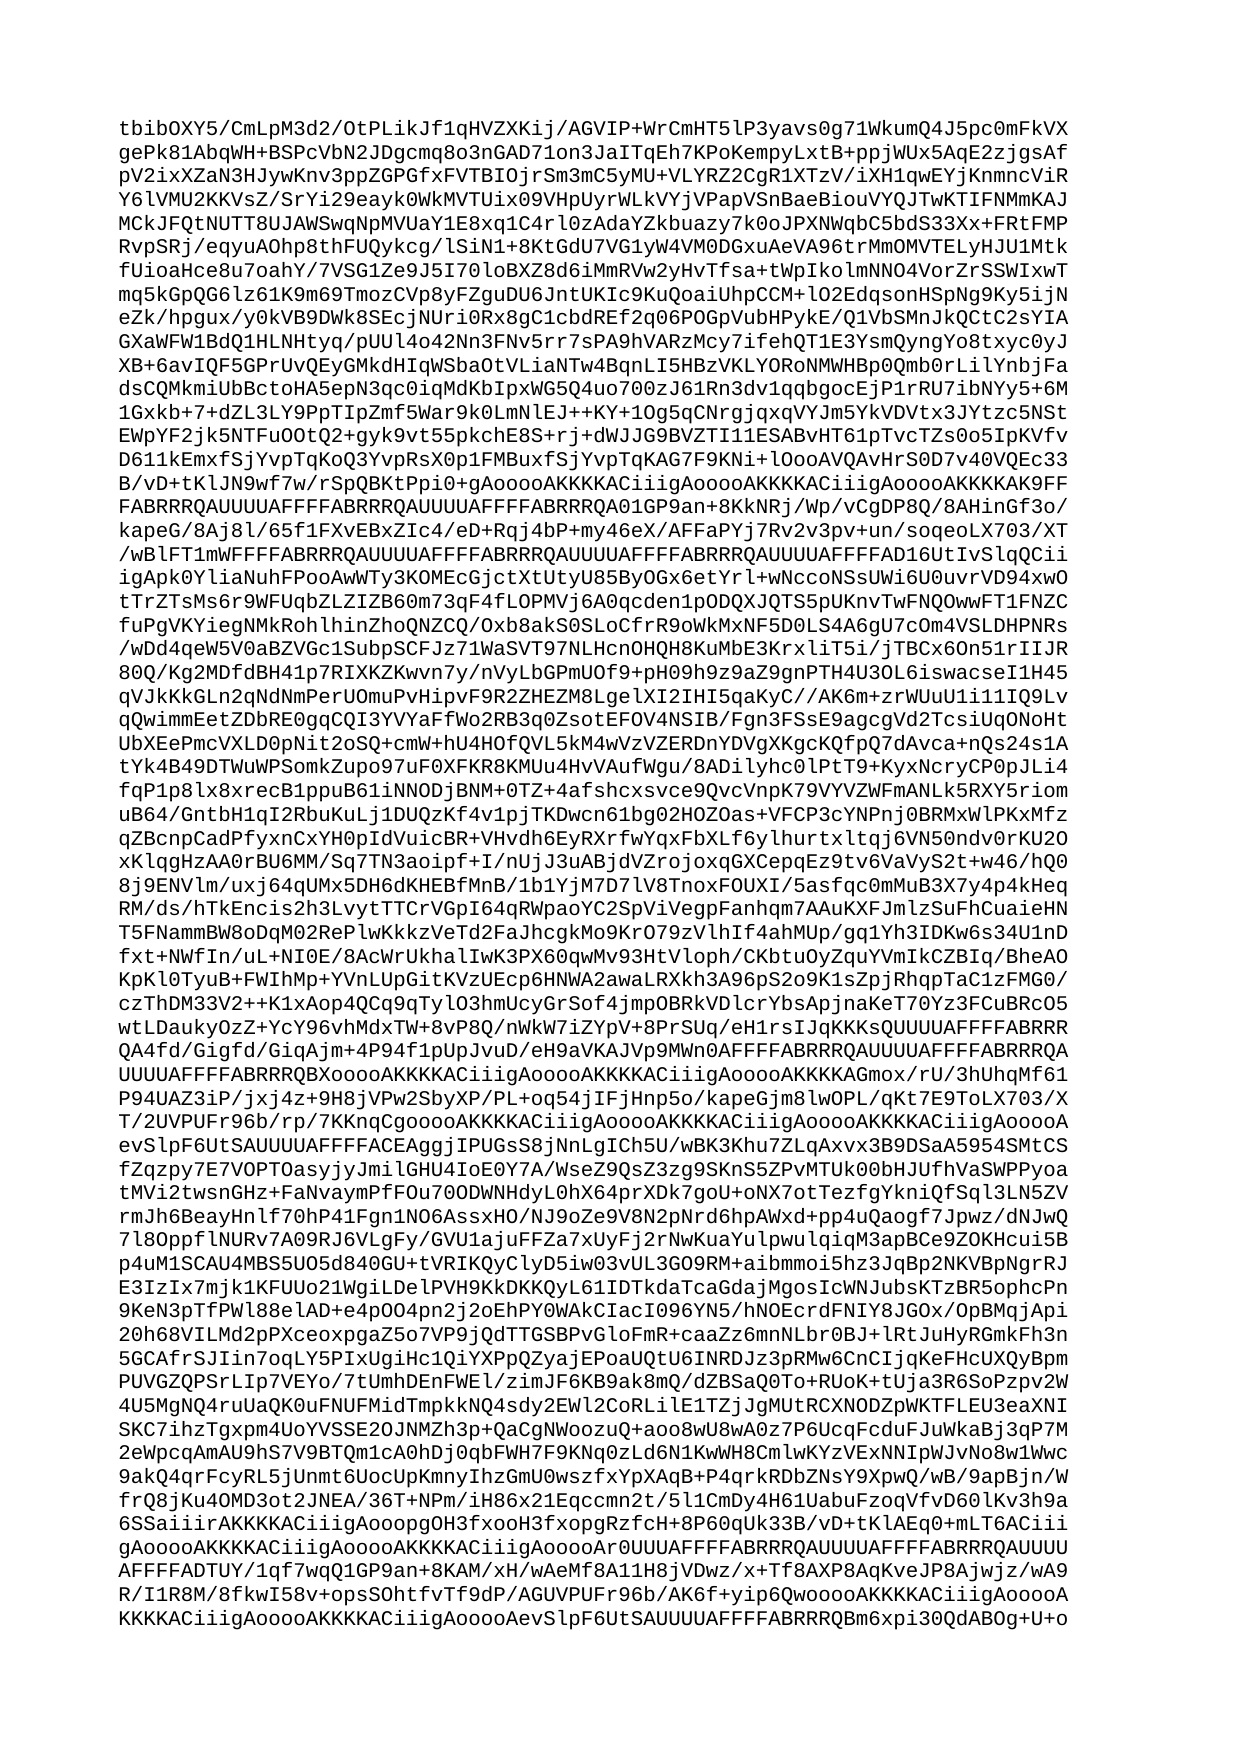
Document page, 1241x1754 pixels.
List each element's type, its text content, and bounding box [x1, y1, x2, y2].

text rmJh6BeayHnlf70hP41Fgn1NO6AssxHO/NJ9oZe9V8N2pNrd6hpAWxd+pp4uQaogf7Jpwz/dNJwQ [118, 1206, 1122, 1229]
text qVJkKkGLn2qNdNmPerUOmuPvHipvF9R2ZHEZM8LgelXI2IHI5qaKyC//AK6m+zrWUuU1i11IQ9Lv [118, 686, 1122, 709]
text dsCQMkmiUbBctoHA5epN3qc0iqMdKbIpxWG5Q4uo700zJ61Rn3dv1qqbgocEjP1rRU7ibNYy5+6M [118, 378, 1122, 402]
text evSlpF6UtSAUUUUAFFFFACEAggjIPUGsS8jNnLgICh5U/wBK3Khu7ZLqAxvx3B9DSaA5954SMtCS [118, 1135, 1122, 1158]
text RM/ds/hTkEncis2h3LvytTTCrVGpI64qRWpaoYC2SpViVegpFanhqm7AAuKXFJmlzSuFhCuaieHN [118, 898, 1122, 922]
text UbXEePmcVXLD0pNit2oSQ+cmW+hU4HOfQVL5kM4wVzVZERDnYDVgXKgcKQfpQ7dAvca+nQs24s1A [118, 733, 1122, 757]
text fuPgVKYiegNMkRohlhinZhoQNZCQ/Oxb8akS0SLoCfrR9oWkMxNF5D0LS4A6gU7cOm4VSLDHPNRs [118, 615, 1122, 638]
text 7l8OppflNURv7A09RJ6VLgFy/GVU1ajuFFZa7xUyFj2rNwKuaYulpwulqiqM3apBCe9ZOKHcui5B [118, 1229, 1122, 1253]
text KpKl0TyuB+FWIhMp+YVnLUpGitKVzUEcp6HNWA2awaLRXkh3A96pS2o9K1sZpjRhqpTaC1zFMG0/ [118, 969, 1122, 993]
text kapeG/8Aj8l/65f1FXvEBxZIc4/eD+Rqj4bP+my46eX/AFFaPYj7Rv2v3pv+un/soqeoLX703/XT [118, 520, 1122, 544]
text tbibOXY5/CmLpM3d2/OtPLikJf1qHVZXKij/AGVIP+WrCmHT5lP3yavs0g71WkumQ4J5pc0mFkVX [118, 118, 1122, 142]
text eZk/hpgux/y0kVB9DWk8SEcjNUri0Rx8gC1cbdREf2q06POGpVubHPykE/Q1VbSMnJkQCtC2sYIA [118, 307, 1122, 331]
text fUioaHce8u7oahY/7VSG1Ze9J5I70loBXZ8d6iMmRVw2yHvTfsa+tWpIkolmNNO4VorZrSSWIxwT [118, 260, 1122, 284]
text PUVGZQPSrLIp7VEYo/7tUmhDEnFWEl/zimJF6KB9ak8mQ/dZBSaQ0To+RUoK+tUja3R6SoPzpv2W [118, 1371, 1122, 1395]
text wtLDaukyOzZ+YcY96vhMdxTW+8vP8Q/nWkW7iZYpV+8PrSUq/eH1rsIJqKKKsQUUUUAFFFFABRRR [118, 1017, 1122, 1040]
text EWpYF2jk5NTFuOOtQ2+gyk9vt55pkchE8S+rj+dWJJG9BVZTI11ESABvHT61pTvcTZs0o5IpKVfv [118, 426, 1122, 449]
text gAooooAKKKKACiiigAooooAKKKKACiiigAooooAr0UUUAFFFFABRRRQAUUUUAFFFFABRRRQAUUUU [118, 1537, 1122, 1561]
text D611kEmxfSjYvpTqKoQ3YvpRsX0p1FMBuxfSjYvpTqKAG7F9KNi+lOooAVQAvHrS0D7v40VQEc33 [118, 449, 1122, 473]
text RvpSRj/eqyuAOhp8thFUQykcg/lSiN1+8KtGdU7VG1yW4VM0DGxuAeVA96trMmOMVTELyHJU1Mtk [118, 236, 1122, 260]
text XB+6avIQF5GPrUvQEyGMkdHIqWSbaOtVLiaNTw4BqnLI5HBzVKLYORoNMWHBp0Qmb0rLilYnbjFa [118, 354, 1122, 378]
text p4uM1SCAU4MBS5UO5d840GU+tVRIKQyClyD5iw03vUL3GO9RM+aibmmoi5hz3JqBp2NKVBpNgrRJ [118, 1253, 1122, 1277]
text xKlqgHzAA0rBU6MM/Sq7TN3aoipf+I/nUjJ3uABjdVZrojoxqGXCepqEz9tv6VaVyS2t+w46/hQ0 [118, 851, 1122, 875]
text 8j9ENVlm/uxj64qUMx5DH6dKHEBfMnB/1b1YjM7D7lV8TnoxFOUXI/5asfqc0mMuB3X7y4p4kHeq [118, 875, 1122, 898]
text fqP1p8lx8xrecB1ppuB61iNNODjBNM+0TZ+4afshcxsvce9QvcVnpK79VYVZWFmANLk5RXY5riom [118, 780, 1122, 804]
text 6SSaiiirAKKKKACiiigAooopgOH3fxooH3fxopgRzfcH+8P60qUk33B/vD+tKlAEq0+mLT6ACiii [118, 1513, 1122, 1537]
text gePk81AbqWH+BSPcVbN2JDgcmq8o3nGAD71on3JaITqEh7KPoKempyLxtB+ppjWUx5AqE2zjgsAf [118, 142, 1122, 165]
text frQ8jKu4OMD3ot2JNEA/36T+NPm/iH86x21Eqccmn2t/5l1CmDy4H61UabuFzoqVfvD60lKv3h9a [118, 1489, 1122, 1513]
text fxt+NWfIn/uL+NI0E/8AcWrUkhalIwK3PX60qwMv93HtVloph/CKbtuOyZquYVmIkCZBIq/BheAO [118, 946, 1122, 969]
text czThDM33V2++K1xAop4QCq9qTylO3hmUcyGrSof4jmpOBRkVDlcrYbsApjnaKeT70Yz3FCuBRcO5 [118, 993, 1122, 1017]
text R/I1R8M/8fkwI58v+opsSOhtfvTf9dP/AGUVPUFr96b/AK6f+yip6QwooooAKKKKACiiigAooooA [118, 1584, 1122, 1608]
text KKKKACiiigAooooAKKKKACiiigAooooAevSlpF6UtSAUUUUAFFFFABRRRQBm6xpi30QdABOg+U+o [118, 1608, 1122, 1631]
text 4U5MgNQ4ruUaQK0uFNUFMidTmpkkNQ4sdy2EWl2CoRLilE1TZjJgMUtRCXNODZpWKTFLEU3eaXNI [118, 1395, 1122, 1419]
text 20h68VILMd2pPXceoxpgaZ5o7VP9jQdTTGSBPvGloFmR+caaZz6mnNLbr0BJ+lRtJuHyRGmkFh3n [118, 1324, 1122, 1348]
text T/2UVPUFr96b/rp/7KKnqCgooooAKKKKACiiigAooooAKKKKACiiigAooooAKKKKACiiigAooooA [118, 1111, 1122, 1135]
text qZBcnpCadPfyxnCxYH0pIdVuicBR+VHvdh6EyRXrfwYqxFbXLf6ylhurtxltqj6VN50ndv0rKU2O [118, 827, 1122, 851]
text 5GCAfrSJIin7oqLY5PIxUgiHc1QiYXPpQZyajEPoaUQtU6INRDJz3pRMw6CnCIjqKeFHcUXQyBpm [118, 1348, 1122, 1371]
text UUUUAFFFFABRRRQBXooooAKKKKACiiigAooooAKKKKACiiigAooooAKKKKAGmox/rU/3hUhqMf61 [118, 1064, 1122, 1088]
text E3IzIx7mjk1KFUUo21WgiLDelPVH9KkDKKQyL61IDTkdaTcaGdajMgosIcWNJubsKTzBR5ophcPn [118, 1277, 1122, 1300]
text P94UAZ3iP/jxj4z+9H8jVPw2SbyXP/PL+oq54jIFjHnp5o/kapeGjm8lwOPL/qKt7E9ToLX703/X [118, 1088, 1122, 1111]
text uB64/GntbH1qI2RbuKuLj1DUQzKf4v1pjTKDwcn61bg02HOZOas+VFCP3cYNPnj0BRMxWlPKxMfz [118, 804, 1122, 827]
text 80Q/Kg2MDfdBH41p7RIXKZKwvn7y/nVyLbGPmUOf9+pH09h9z9aZ9gnPTH4U3OL6iswacseI1H45 [118, 662, 1122, 686]
text QA4fd/Gigfd/GiqAjm+4P94f1pUpJvuD/eH9aVKAJVp9MWn0AFFFFABRRRQAUUUUAFFFFABRRRQA [118, 1040, 1122, 1064]
text FABRRRQAUUUUAFFFFABRRRQAUUUUAFFFFABRRRQA01GP9an+8KkNRj/Wp/vCgDP8Q/8AHinGf3o/ [118, 496, 1122, 520]
text tTrZTsMs6r9WFUqbZLZIZB60m73qF4fLOPMVj6A0qcden1pODQXJQTS5pUKnvTwFNQOwwFT1FNZC [118, 591, 1122, 615]
text /wDd4qeW5V0aBZVGc1SubpSCFJz71WaSVT97NLHcnOHQH8KuMbE3KrxliT5i/jTBCx6On51rIIJR [118, 638, 1122, 662]
text /wBlFT1mWFFFFABRRRQAUUUUAFFFFABRRRQAUUUUAFFFFABRRRQAUUUUAFFFFAD16UtIvSlqQCii [118, 544, 1122, 567]
text tYk4B49DTWuWPSomkZupo97uF0XFKR8KMUu4HvVAufWgu/8ADilyhc0lPtT9+KyxNcryCP0pJLi4 [118, 757, 1122, 780]
text T5FNammBW8oDqM02RePlwKkkzVeTd2FaJhcgkMo9KrO79zVlhIf4ahMUp/gq1Yh3IDKw6s34U1nD [118, 922, 1122, 946]
text fZqzpy7E7VOPTOasyjyJmilGHU4IoE0Y7A/WseZ9QsZ3zg9SKnS5ZPvMTUk00bHJUfhVaSWPPyoa [118, 1158, 1122, 1182]
text pV2ixXZaN3HJywKnv3ppZGPGfxFVTBIOjrSm3mC5yMU+VLYRZ2CgR1XTzV/iXH1qwEYjKnmncViR [118, 165, 1122, 189]
text mq5kGpQG6lz61K9m69TmozCVp8yFZguDU6JntUKIc9KuQoaiUhpCCM+lO2EdqsonHSpNg9Ky5ijN [118, 284, 1122, 307]
text SKC7ihzTgxpm4UoYVSSE2OJNMZh3p+QaCgNWoozuQ+aoo8wU8wA0z7P6UcqFcduFJuWkaBj3qP7M [118, 1419, 1122, 1442]
text AFFFFADTUY/1qf7wqQ1GP9an+8KAM/xH/wAeMf8A11H8jVDwz/x+Tf8AXP8AqKveJP8Ajwjz/wA9 [118, 1561, 1122, 1584]
text GXaWFW1BdQ1HLNHtyq/pUUl4o42Nn3FNv5rr7sPA9hVARzMcy7ifehQT1E3YsmQyngYo8txyc0yJ [118, 331, 1122, 354]
text Y6lVMU2KKVsZ/SrYi29eayk0WkMVTUix09VHpUyrWLkVYjVPapVSnBaeBiouVYQJTwKTIFNMmKAJ [118, 189, 1122, 213]
text B/vD+tKlJN9wf7w/rSpQBKtPpi0+gAooooAKKKKACiiigAooooAKKKKACiiigAooooAKKKKAK9FF [118, 473, 1122, 496]
text MCkJFQtNUTT8UJAWSwqNpMVUaY1E8xq1C4rl0zAdaYZkbuazy7k0oJPXNWqbC5bdS33Xx+FRtFMP [118, 213, 1122, 236]
text qQwimmEetZDbRE0gqCQI3YVYaFfWo2RB3q0ZsotEFOV4NSIB/Fgn3FSsE9agcgVd2TcsiUqONoHt [118, 709, 1122, 733]
text igApk0YliaNuhFPooAwWTy3KOMEcGjctXtUtyU85ByOGx6etYrl+wNccoNSsUWi6U0uvrVD94xwO [118, 567, 1122, 591]
text tMVi2twsnGHz+FaNvaymPfFOu70ODWNHdyL0hX64prXDk7goU+oNX7otTezfgYkniQfSql3LN5ZV [118, 1182, 1122, 1206]
text 1Gxkb+7+dZL3LY9PpTIpZmf5War9k0LmNlEJ++KY+1Og5qCNrgjqxqVYJm5YkVDVtx3JYtzc5NSt [118, 402, 1122, 426]
text 2eWpcqAmAU9hS7V9BTQm1cA0hDj0qbFWH7F9KNq0zLd6N1KwWH8CmlwKYzVExNNIpWJvNo8w1Wwc [118, 1442, 1122, 1466]
text 9KeN3pTfPWl88elAD+e4pOO4pn2j2oEhPY0WAkCIacI096YN5/hNOEcrdFNIY8JGOx/OpBMqjApi [118, 1300, 1122, 1324]
text 9akQ4qrFcyRL5jUnmt6UocUpKmnyIhzGmU0wszfxYpXAqB+P4qrkRDbZNsY9XpwQ/wB/9apBjn/W [118, 1466, 1122, 1489]
